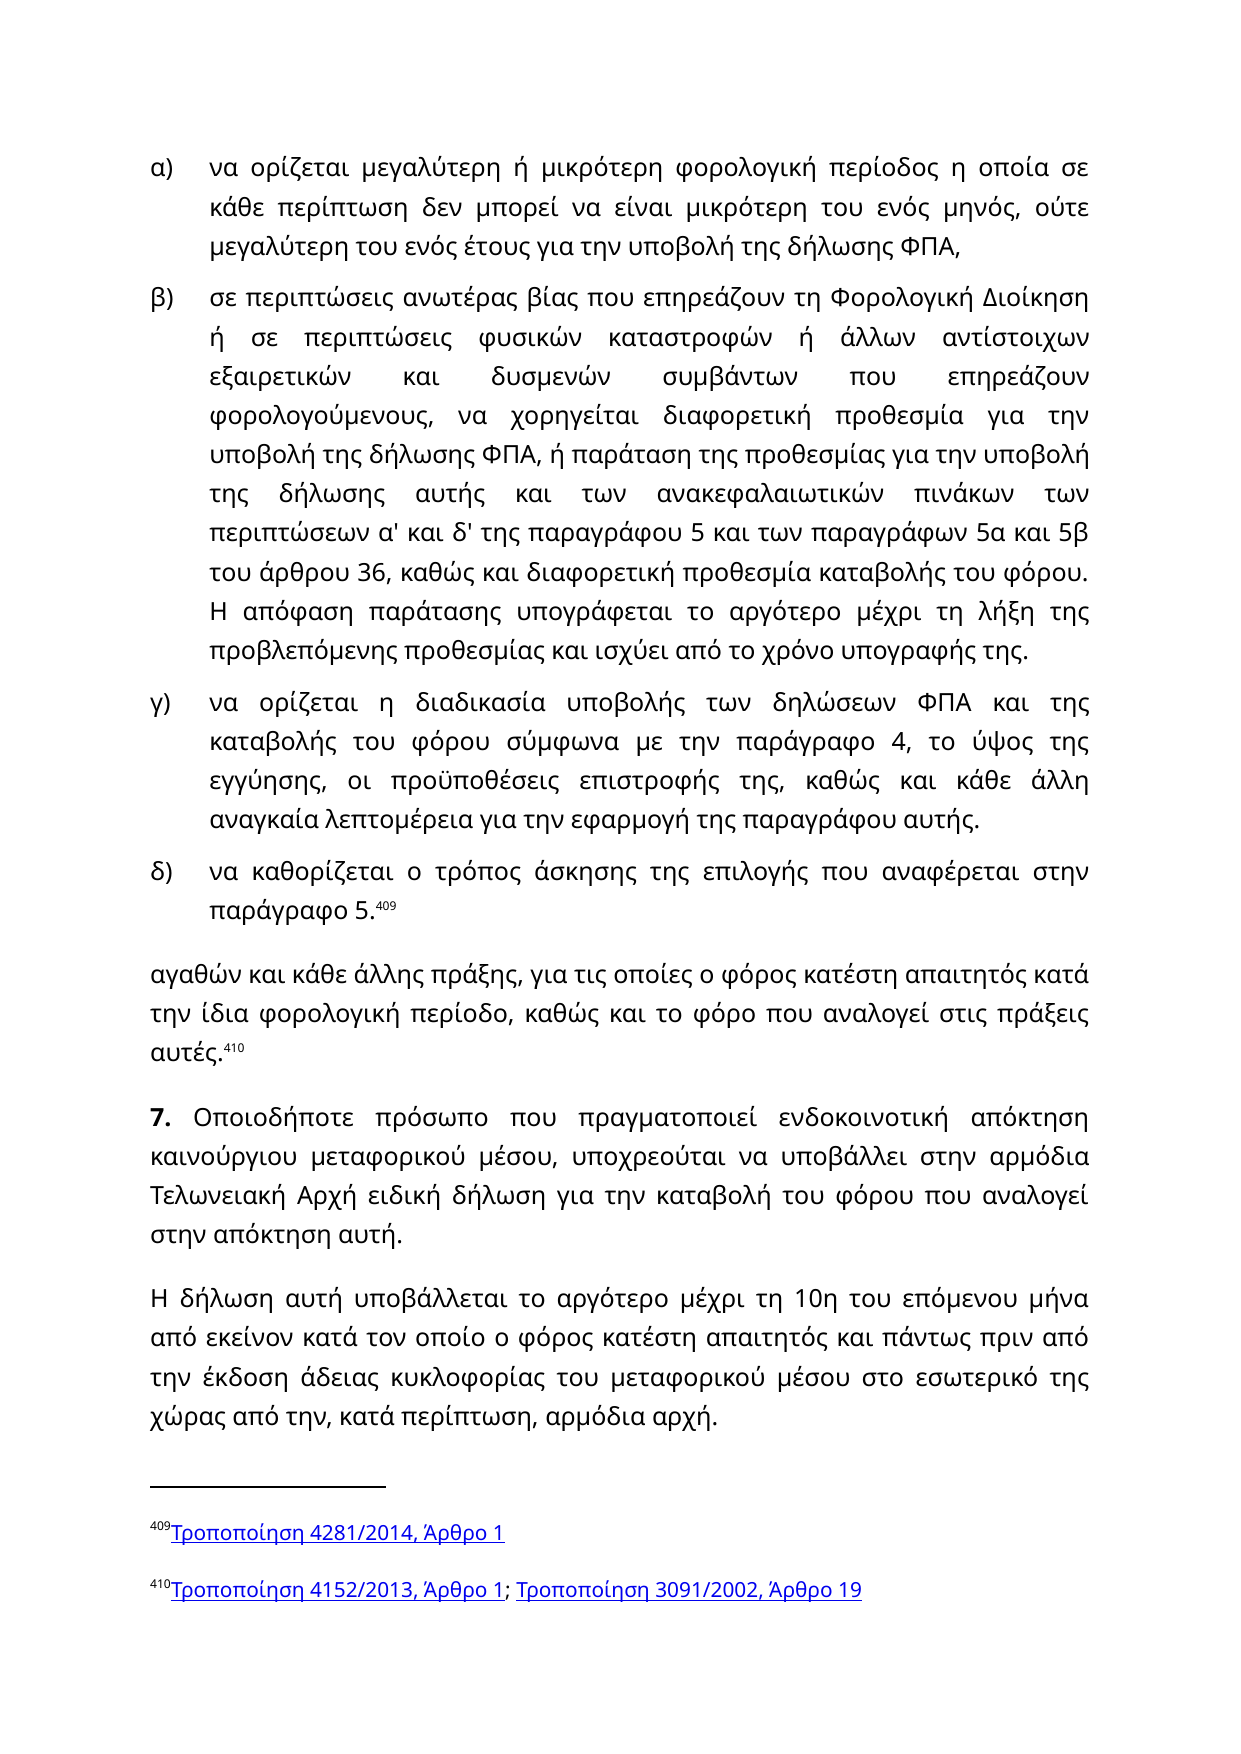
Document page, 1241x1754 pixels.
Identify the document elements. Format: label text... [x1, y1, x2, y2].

list α) να ορίζεται μεγαλύτερη ή μικρότερη φορολογική περίοδος η οποία σε κάθε περίπτωση δεν μπορεί να είναι μικρότερη του ενός μηνός, ούτε μεγαλύτερη του ενός έτους για την υποβολή της δήλωσης ΦΠΑ, [150, 150, 1090, 262]
text Τροποποίηση 4281/2014, Άρθρο 1 [150, 1518, 1090, 1546]
list β) σε περιπτώσεις ανωτέρας βίας που επηρεάζουν τη Φορολογική Διοίκηση ή σε περιπτώσεις φυσικών καταστροφών ή άλλων αντίστοιχων εξαιρετικών και δυσμενών συμβάντων που επηρεάζουν φορολογούμενους, να χορηγείται διαφορετική προθεσμία για την υποβολή της δήλωσης ΦΠΑ, ή παράταση της προθεσμίας για την υποβολή της δήλωσης αυτής και των ανακεφαλαιωτικών πινάκων των περιπτώσεων α' και δ' της παραγράφου 5 και των παραγράφων 5α και 5β του άρθρου 36, καθώς και διαφορετική προθεσμία καταβολής του φόρου. Η απόφαση παράτασης υπογράφεται το αργότερο μέχρι τη λήξη της προβλεπόμενης προθεσμίας και ισχύει από το χρόνο υπογραφής της. [150, 280, 1090, 667]
text Τροποποίηση 4152/2013, Άρθρο 1; Τροποποίηση 3091/2002, Άρθρο 19 [150, 1576, 1090, 1604]
list γ) να ορίζεται η διαδικασία υποβολής των δηλώσεων ΦΠΑ και της καταβολής του φόρου σύμφωνα με την παράγραφο 4, το ύψος της εγγύησης, οι προϋποθέσεις επιστροφής της, καθώς και κάθε άλλη αναγκαία λεπτομέρεια για την εφαρμογή της παραγράφου αυτής. [150, 684, 1090, 836]
list δ) να καθορίζεται ο τρόπος άσκησης της επιλογής που αναφέρεται στην παράγραφο 5. [150, 853, 1090, 927]
text αγαθών και κάθε άλλης πράξης, για τις οποίες ο φόρος κατέστη απαιτητός κατά την ίδια φορολογική περίοδο, καθώς και το φόρο που αναλογεί στις πράξεις αυτές. [150, 957, 1090, 1069]
text 7. Οποιοδήποτε πρόσωπο που πραγματοποιεί ενδοκοινοτική απόκτηση καινούργιου μεταφορικού μέσου, υποχρεούται να υποβάλλει στην αρμόδια Τελωνειακή Αρχή ειδική δήλωση για την καταβολή του φόρου που αναλογεί στην απόκτηση αυτή. [150, 1099, 1090, 1251]
text Η δήλωση αυτή υποβάλλεται το αργότερο μέχρι τη 10η του επόμενου μήνα από εκείνον κατά τον οποίο ο φόρος κατέστη απαιτητός και πάντως πριν από την έκδοση άδειας κυκλοφορίας του μεταφορικού μέσου στο εσωτερικό της χώρας από την, κατά περίπτωση, αρμόδια αρχή. [150, 1281, 1090, 1432]
